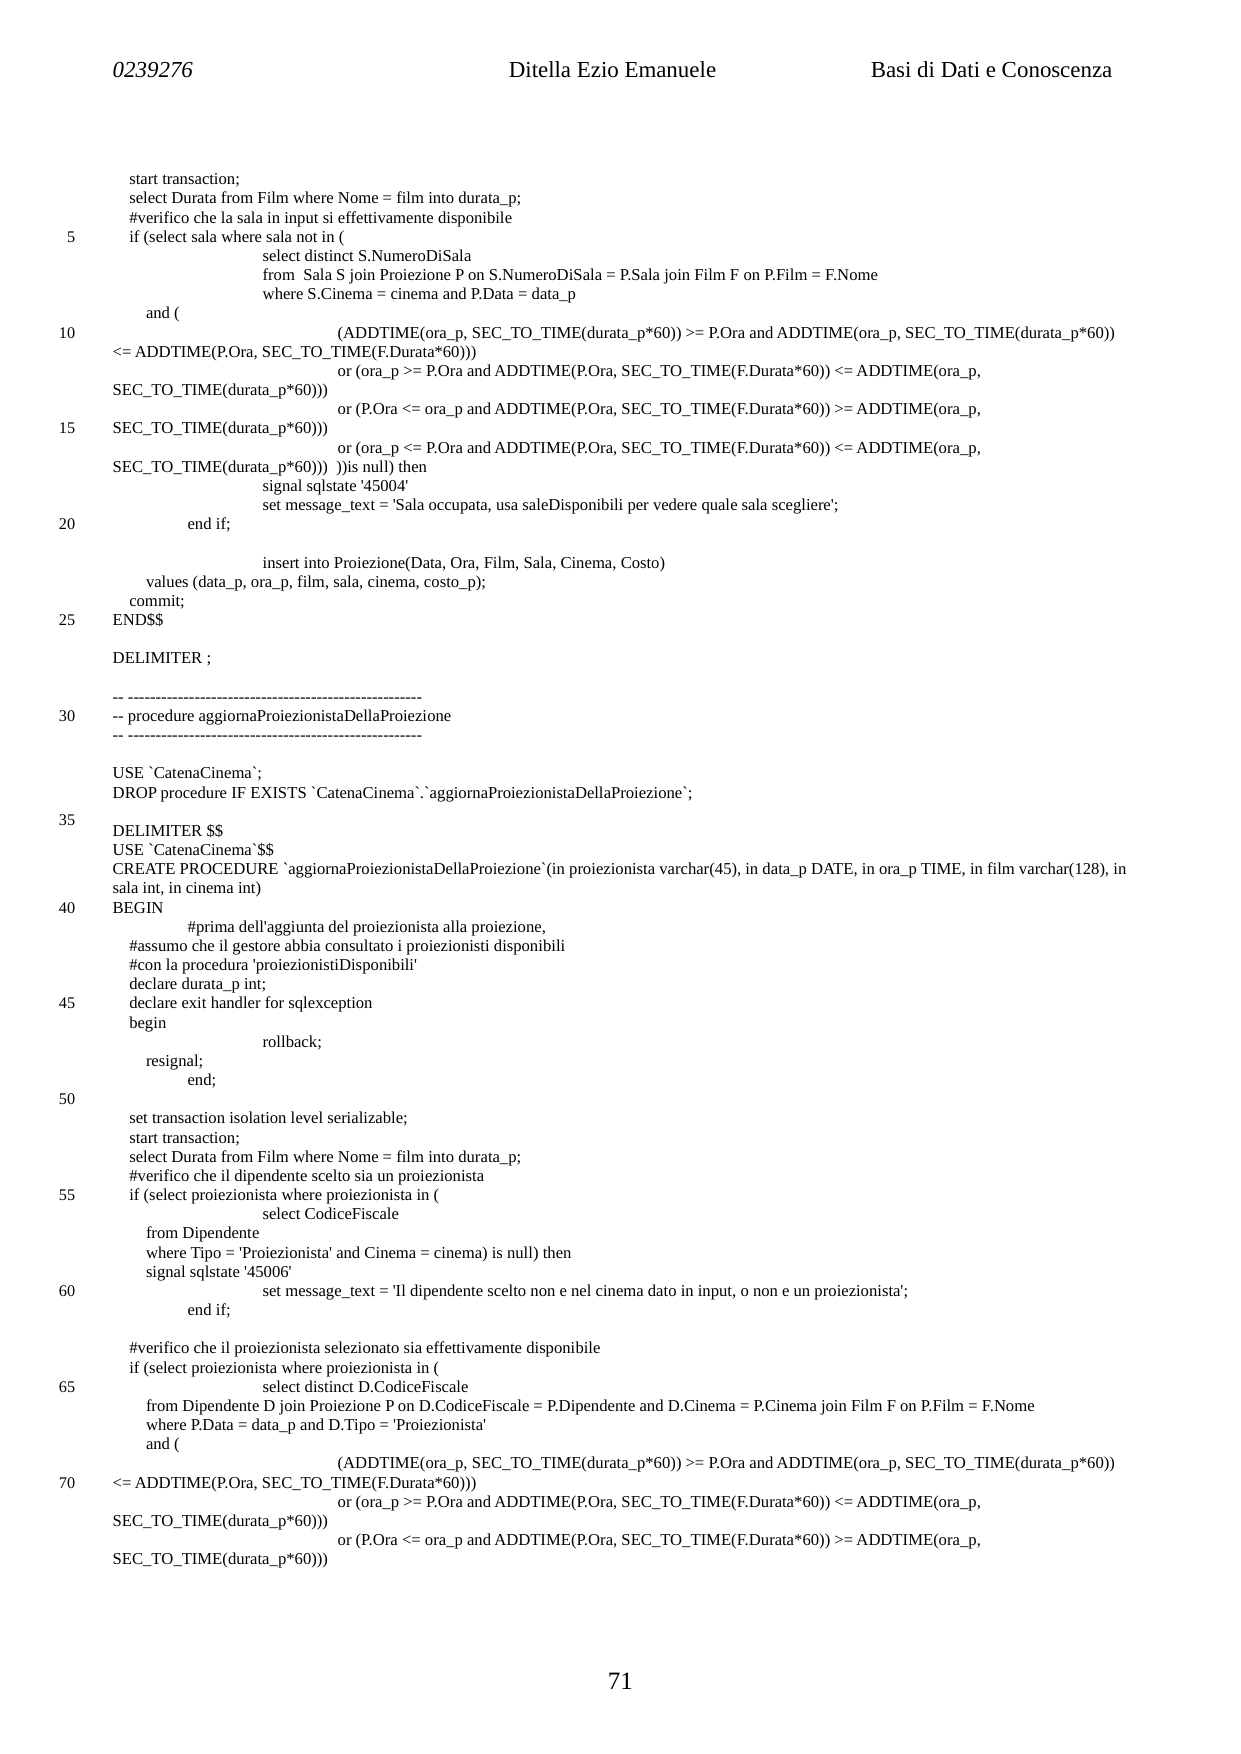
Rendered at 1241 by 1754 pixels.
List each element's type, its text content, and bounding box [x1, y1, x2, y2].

text select Durata from Film where Nome = film into durata_p; [112, 1147, 1128, 1166]
text #verifico che il proiezionista selezionato sia effettivamente disponibile [112, 1338, 1128, 1357]
text values (data_p, ora_p, film, sala, cinema, costo_p); [112, 572, 1128, 591]
text select distinct S.NumeroDiSala [112, 246, 1128, 265]
text if (select proiezionista where proiezionista in ( [112, 1357, 1128, 1377]
text #verifico che la sala in input si effettivamente disponibile [112, 207, 1128, 227]
text or (ora_p >= P.Ora and ADDTIME(P.Ora, SEC_TO_TIME(F.Durata*60)) <= ADDTIME(ora_p, SEC_TO_TIME(durata_p*60))) [112, 361, 1128, 399]
text and ( [112, 303, 1128, 322]
text commit; [112, 591, 1128, 610]
text or (P.Ora <= ora_p and ADDTIME(P.Ora, SEC_TO_TIME(F.Durata*60)) >= ADDTIME(ora_p, SEC_TO_TIME(durata_p*60))) [112, 399, 1128, 437]
text where P.Data = data_p and D.Tipo = 'Proiezionista' [112, 1415, 1128, 1434]
text where Tipo = 'Proiezionista' and Cinema = cinema) is null) then [112, 1242, 1128, 1262]
text start transaction; [112, 169, 1128, 188]
text and ( [112, 1434, 1128, 1453]
text signal sqlstate '45004' [112, 476, 1128, 495]
text END$$ [112, 610, 1128, 629]
text CREATE PROCEDURE `aggiornaProiezionistaDellaProiezione`(in proiezionista varchar(45), in data_p DATE, in ora_p TIME, in film varchar(128), in sala int, in cinema int) [112, 859, 1128, 897]
text or (ora_p >= P.Ora and ADDTIME(P.Ora, SEC_TO_TIME(F.Durata*60)) <= ADDTIME(ora_p, SEC_TO_TIME(durata_p*60))) [112, 1492, 1128, 1530]
text declare exit handler for sqlexception [112, 993, 1128, 1012]
text signal sqlstate '45006' [112, 1262, 1128, 1281]
text rollback; [112, 1032, 1128, 1051]
text #prima dell'aggiunta del proiezionista alla proiezione, [112, 917, 1128, 936]
text DELIMITER ; [112, 648, 1128, 667]
text or (P.Ora <= ora_p and ADDTIME(P.Ora, SEC_TO_TIME(F.Durata*60)) >= ADDTIME(ora_p, SEC_TO_TIME(durata_p*60))) [112, 1530, 1128, 1568]
text from Sala S join Proiezione P on S.NumeroDiSala = P.Sala join Film F on P.Film = F.Nome [112, 265, 1128, 284]
text #assumo che il gestore abbia consultato i proiezionisti disponibili [112, 936, 1128, 955]
text where S.Cinema = cinema and P.Data = data_p [112, 284, 1128, 303]
text insert into Proiezione(Data, Ora, Film, Sala, Cinema, Costo) [112, 552, 1128, 572]
text or (ora_p <= P.Ora and ADDTIME(P.Ora, SEC_TO_TIME(F.Durata*60)) <= ADDTIME(ora_p, SEC_TO_TIME(durata_p*60))) ))is null) then [112, 437, 1128, 476]
text select CodiceFiscale [112, 1204, 1128, 1223]
text DROP procedure IF EXISTS `CatenaCinema`.`aggiornaProiezionistaDellaProiezione`; [112, 782, 1128, 802]
text USE `CatenaCinema`; [112, 763, 1128, 782]
text -- ----------------------------------------------------- [112, 725, 1128, 744]
text declare durata_p int; [112, 974, 1128, 993]
text set message_text = 'Sala occupata, usa saleDisponibili per vedere quale sala scegliere'; [112, 495, 1128, 514]
text resignal; [112, 1051, 1128, 1070]
text if (select sala where sala not in ( [112, 227, 1128, 246]
text set transaction isolation level serializable; [112, 1108, 1128, 1127]
text set message_text = 'Il dipendente scelto non e nel cinema dato in input, o non e un proiezionista'; [112, 1281, 1128, 1300]
text from Dipendente [112, 1223, 1128, 1242]
text USE `CatenaCinema`$$ [112, 840, 1128, 859]
text end; [112, 1070, 1128, 1089]
text (ADDTIME(ora_p, SEC_TO_TIME(durata_p*60)) >= P.Ora and ADDTIME(ora_p, SEC_TO_TIME(durata_p*60)) <= ADDTIME(P.Ora, SEC_TO_TIME(F.Durata*60))) [112, 1453, 1128, 1492]
text select Durata from Film where Nome = film into durata_p; [112, 188, 1128, 207]
text #con la procedura 'proiezionistiDisponibili' [112, 955, 1128, 974]
text select distinct D.CodiceFiscale [112, 1377, 1128, 1396]
text end if; [112, 1300, 1128, 1319]
text if (select proiezionista where proiezionista in ( [112, 1185, 1128, 1204]
text DELIMITER $$ [112, 821, 1128, 840]
text end if; [112, 514, 1128, 533]
text BEGIN [112, 897, 1128, 917]
text -- ----------------------------------------------------- [112, 687, 1128, 706]
text start transaction; [112, 1127, 1128, 1147]
text (ADDTIME(ora_p, SEC_TO_TIME(durata_p*60)) >= P.Ora and ADDTIME(ora_p, SEC_TO_TIME(durata_p*60)) <= ADDTIME(P.Ora, SEC_TO_TIME(F.Durata*60))) [112, 322, 1128, 361]
text begin [112, 1012, 1128, 1032]
text -- procedure aggiornaProiezionistaDellaProiezione [112, 706, 1128, 725]
text from Dipendente D join Proiezione P on D.CodiceFiscale = P.Dipendente and D.Cinema = P.Cinema join Film F on P.Film = F.Nome [112, 1396, 1128, 1415]
text #verifico che il dipendente scelto sia un proiezionista [112, 1166, 1128, 1185]
